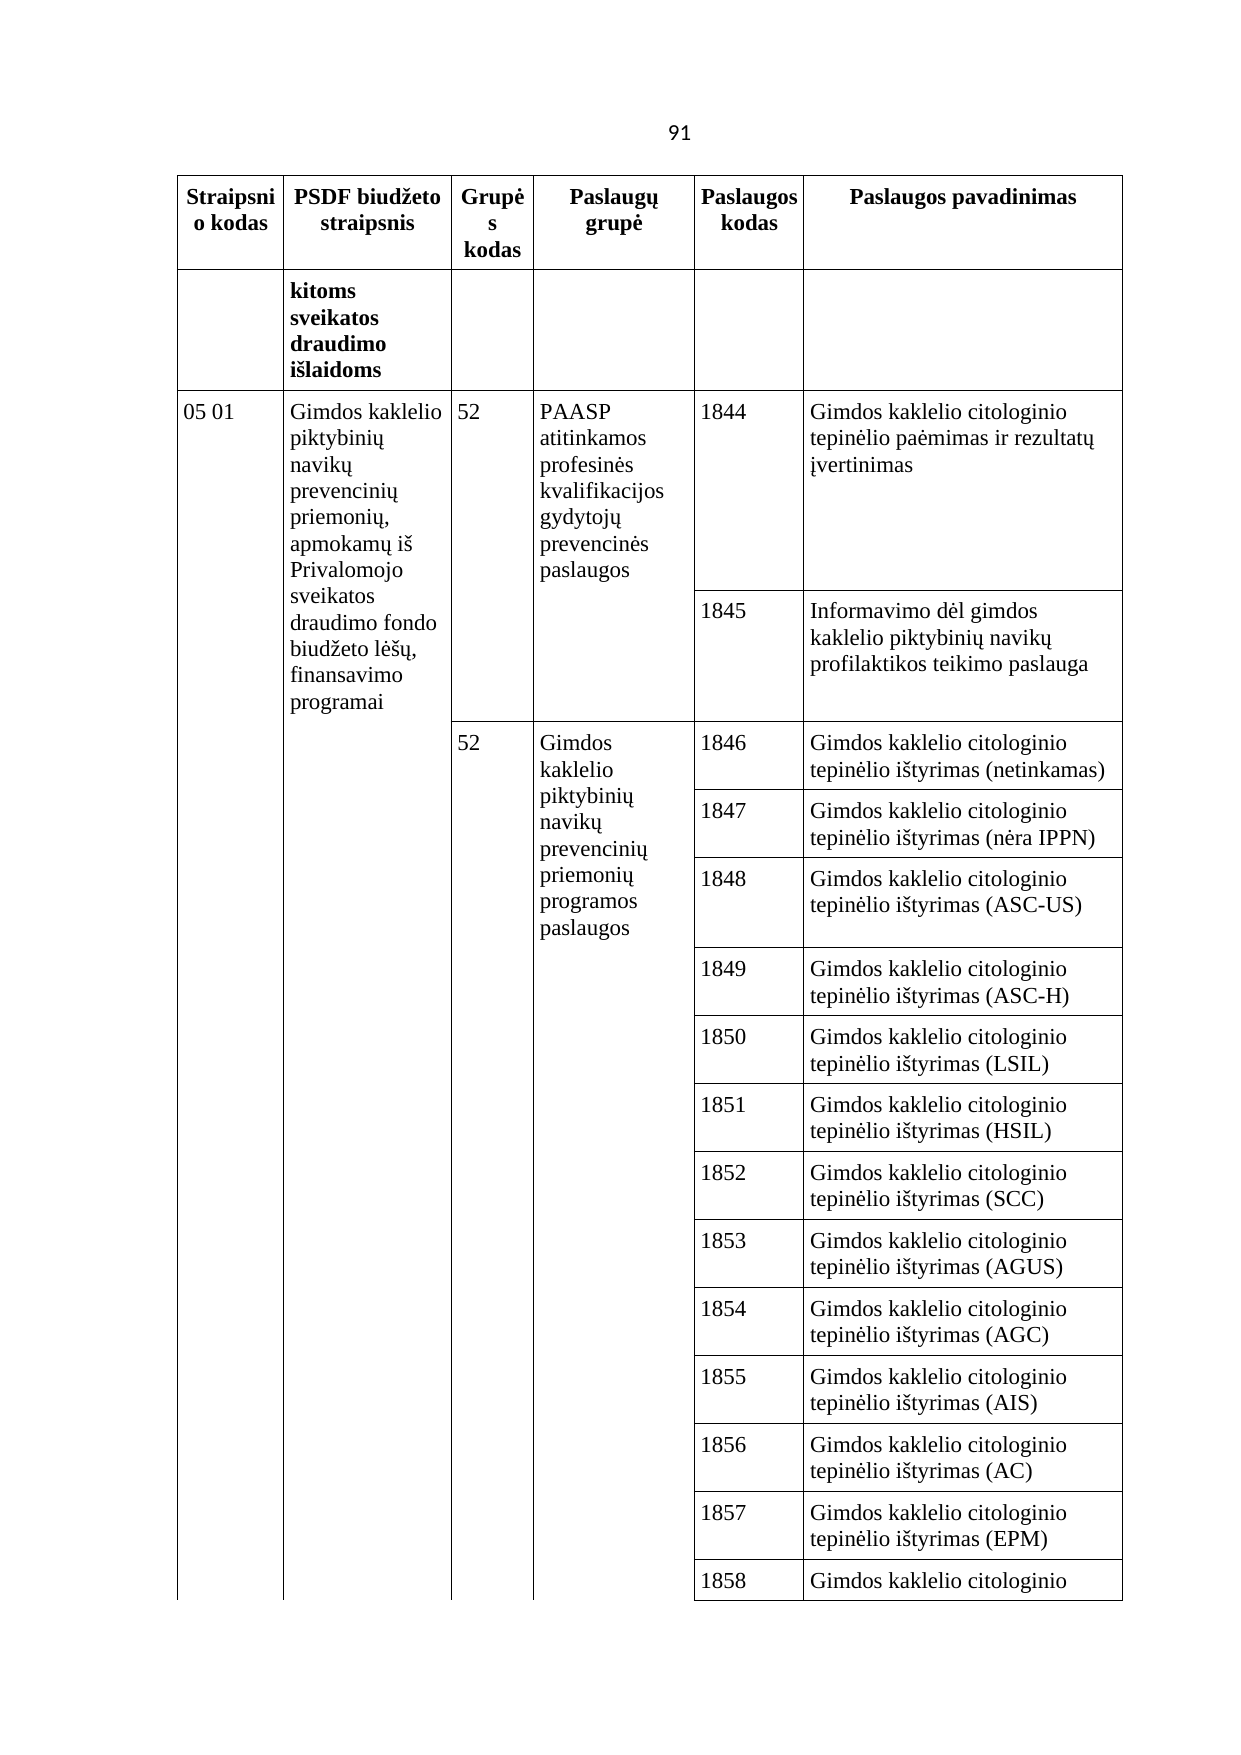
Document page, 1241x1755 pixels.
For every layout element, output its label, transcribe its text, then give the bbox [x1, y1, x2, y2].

table_header Grupės kodas [452, 176, 533, 269]
table_cell [284, 789, 451, 857]
table_header Paslaugos pavadinimas [804, 176, 1122, 269]
table_cell [534, 1559, 694, 1600]
table_cell Gimdos kaklelio citologinio tepinėlio ištyrimas (SCC) [804, 1152, 1122, 1219]
table_cell [178, 789, 283, 857]
table_cell Gimdos kaklelio citologinio tepinėlio ištyrimas (AGUS) [804, 1220, 1122, 1287]
table_cell Gimdos kaklelio citologinio tepinėlio ištyrimas (LSIL) [804, 1016, 1122, 1083]
table_cell Gimdos kaklelio citologinio tepinėlio ištyrimas (ASC-H) [804, 948, 1122, 1015]
table_cell 1849 [695, 948, 803, 1015]
table_header PSDF biudžeto straipsnis [284, 176, 451, 269]
table_cell [452, 1559, 533, 1600]
table_cell 1851 [695, 1084, 803, 1151]
table_cell [284, 1083, 451, 1151]
table_cell [452, 1355, 533, 1423]
table_cell 1847 [695, 790, 803, 857]
table_cell 1853 [695, 1220, 803, 1287]
table_cell [534, 1491, 694, 1558]
table_cell [534, 1151, 694, 1219]
table_cell [452, 1287, 533, 1355]
table_cell Gimdos kaklelio citologinio tepinėlio ištyrimas (AC) [804, 1424, 1122, 1491]
table_cell [452, 1083, 533, 1151]
table_cell Gimdos kaklelio citologinio tepinėlio ištyrimas (ASC-US) [804, 858, 1122, 947]
table_cell [452, 789, 533, 857]
table_cell [534, 1423, 694, 1491]
table_header Paslaugos kodas [695, 176, 803, 269]
table_cell 1858 [695, 1560, 803, 1600]
table_cell [178, 857, 283, 947]
table_cell [534, 1355, 694, 1423]
table_cell [804, 270, 1122, 390]
table_cell Gimdos kaklelio piktybinių navikų prevencinių priemonių programos paslaugos [534, 722, 694, 947]
table_cell [178, 1219, 283, 1287]
table_cell [534, 270, 694, 390]
table_cell [284, 1355, 451, 1423]
table_cell [284, 1219, 451, 1287]
table_cell [534, 590, 694, 721]
table_cell 1857 [695, 1492, 803, 1558]
table_cell [284, 1491, 451, 1558]
table_cell PAASP atitinkamos profesinės kvalifikacijos gydytojų prevencinės paslaugos [534, 391, 694, 589]
table_cell 1848 [695, 858, 803, 947]
table_cell [284, 1015, 451, 1083]
table_cell Gimdos kaklelio citologinio tepinėlio ištyrimas (netinkamas) [804, 722, 1122, 789]
table_cell 05 01 [178, 391, 283, 589]
table_cell [178, 1151, 283, 1219]
table_cell [284, 947, 451, 1015]
table_cell 1855 [695, 1356, 803, 1423]
table_cell kitoms sveikatos draudimo išlaidoms [284, 270, 451, 390]
table_cell 1854 [695, 1288, 803, 1355]
table_cell [178, 1423, 283, 1491]
table_cell [534, 1015, 694, 1083]
table_cell 1852 [695, 1152, 803, 1219]
table_cell 1846 [695, 722, 803, 789]
table_cell [284, 1287, 451, 1355]
table_cell 52 [452, 722, 533, 789]
table_cell 1844 [695, 391, 803, 589]
table_cell [178, 1559, 283, 1600]
table_cell [284, 1559, 451, 1600]
table_header Straipsnio kodas [178, 176, 283, 269]
table_cell [178, 590, 283, 721]
table_cell 1856 [695, 1424, 803, 1491]
table_cell [284, 1151, 451, 1219]
table_cell [178, 270, 283, 390]
table_cell [284, 857, 451, 947]
table_cell 52 [452, 391, 533, 589]
table_cell [452, 1015, 533, 1083]
table_cell [534, 1083, 694, 1151]
table_cell [452, 947, 533, 1015]
table_cell [452, 590, 533, 721]
table_cell [178, 1491, 283, 1558]
table_cell Gimdos kaklelio citologinio tepinėlio ištyrimas (AIS) [804, 1356, 1122, 1423]
table_cell Gimdos kaklelio citologinio [804, 1560, 1122, 1600]
table_cell [534, 1219, 694, 1287]
table_cell [178, 1015, 283, 1083]
table_cell [178, 1355, 283, 1423]
table_cell [178, 947, 283, 1015]
table_cell [534, 947, 694, 1015]
table_cell [452, 270, 533, 390]
table_cell [178, 1287, 283, 1355]
table_cell Gimdos kaklelio piktybinių navikų prevencinių priemonių, apmokamų iš Privalomojo sveikatos draudimo fondo biudžeto lėšų, finansavimo programai [284, 391, 451, 721]
table_cell [284, 721, 451, 789]
table_cell [452, 1151, 533, 1219]
table_cell [178, 1083, 283, 1151]
table_cell Gimdos kaklelio citologinio tepinėlio paėmimas ir rezultatų įvertinimas [804, 391, 1122, 589]
table_cell Informavimo dėl gimdos kaklelio piktybinių navikų profilaktikos teikimo paslauga [804, 591, 1122, 721]
table_header Paslaugų grupė [534, 176, 694, 269]
table_cell Gimdos kaklelio citologinio tepinėlio ištyrimas (HSIL) [804, 1084, 1122, 1151]
table_cell Gimdos kaklelio citologinio tepinėlio ištyrimas (AGC) [804, 1288, 1122, 1355]
table_cell [452, 1491, 533, 1558]
table_cell [452, 1423, 533, 1491]
table_cell [178, 721, 283, 789]
table_cell [452, 1219, 533, 1287]
table_cell [452, 857, 533, 947]
table_cell 1845 [695, 591, 803, 721]
table_cell Gimdos kaklelio citologinio tepinėlio ištyrimas (EPM) [804, 1492, 1122, 1558]
table_cell [695, 270, 803, 390]
table_cell 1850 [695, 1016, 803, 1083]
table_cell Gimdos kaklelio citologinio tepinėlio ištyrimas (nėra IPPN) [804, 790, 1122, 857]
table_cell [534, 1287, 694, 1355]
table_cell [284, 1423, 451, 1491]
